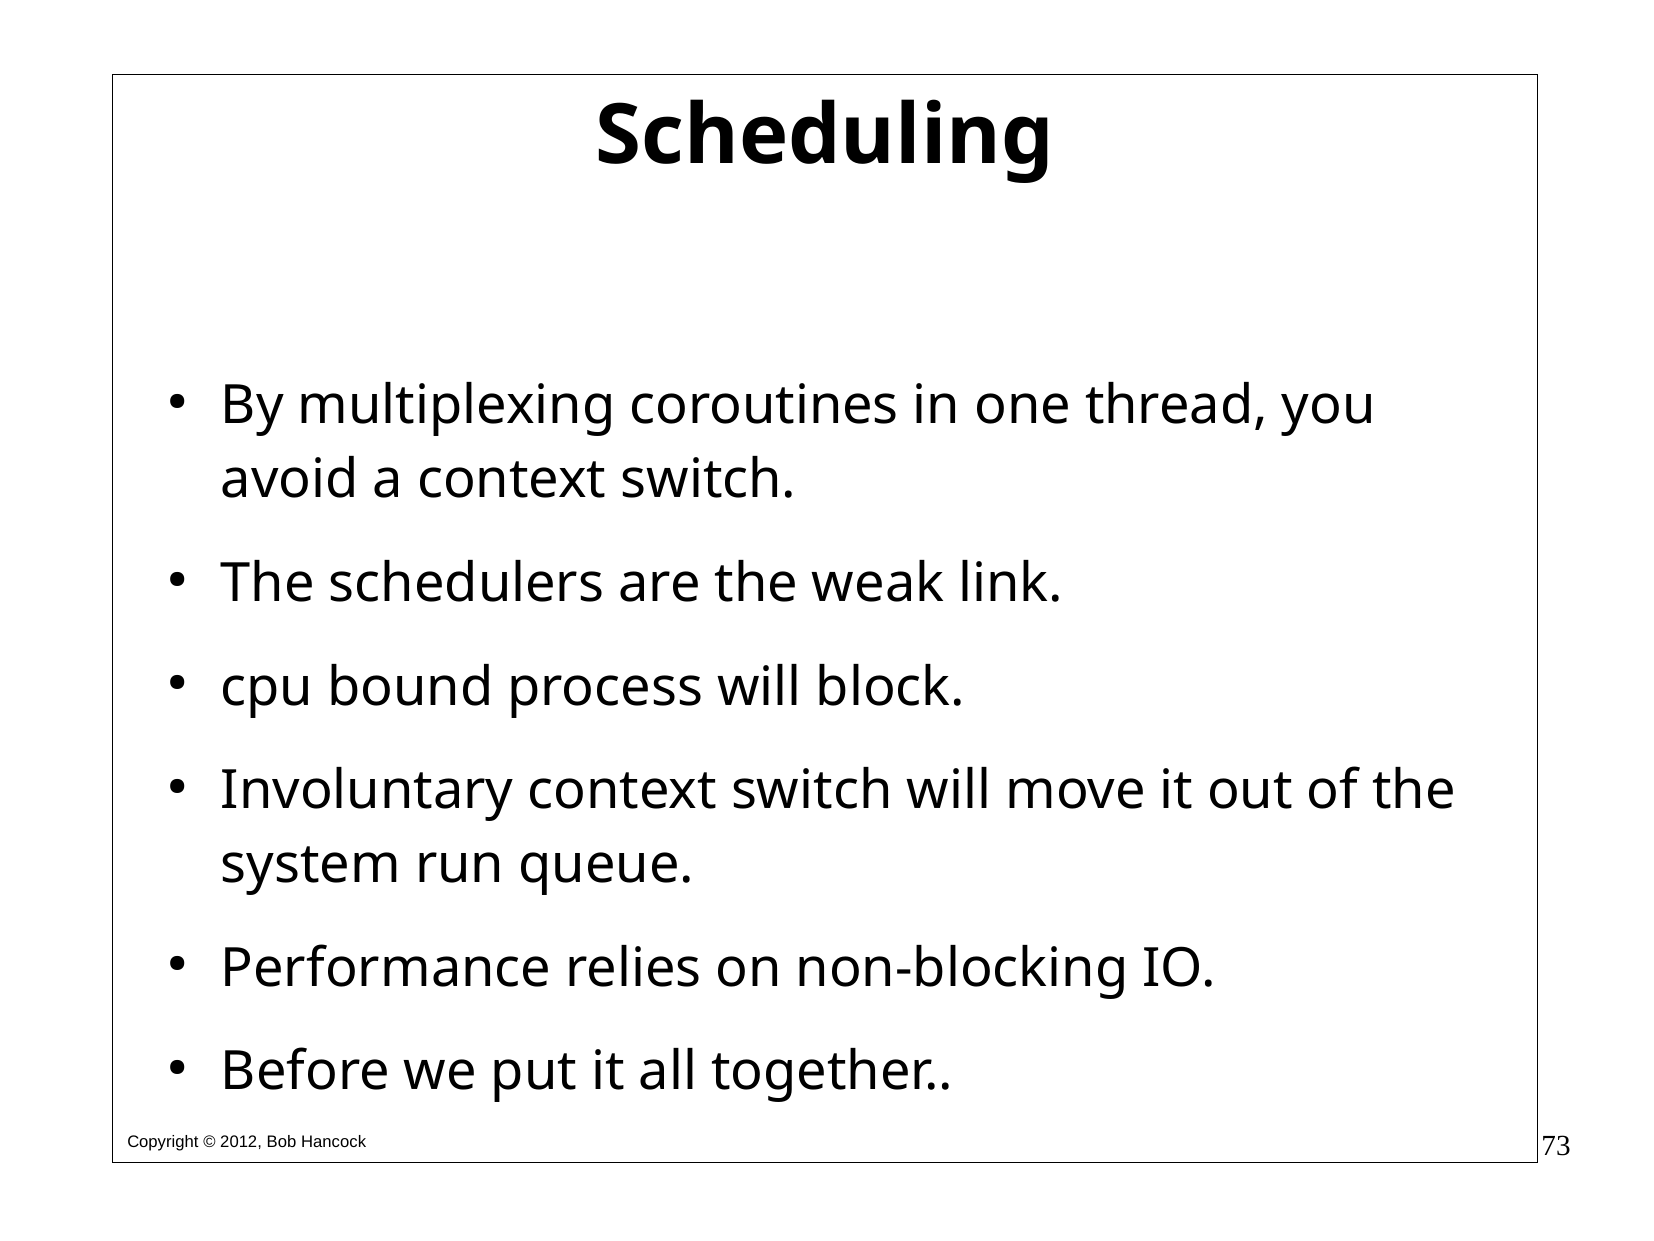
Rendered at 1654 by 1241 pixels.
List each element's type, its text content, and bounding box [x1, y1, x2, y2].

text_box Copyright © 2012, Bob Hancock [112, 1125, 382, 1159]
title Scheduling [112, 75, 1538, 188]
list By multiplexing coroutines in one thread, you avoid a context switch. The schedulers are the weak link. cpu bound process will block. Involuntary context switch will move it out of the system run queue. Performance relies on non-blocking IO. Before we put it all together.. [150, 262, 1501, 1126]
